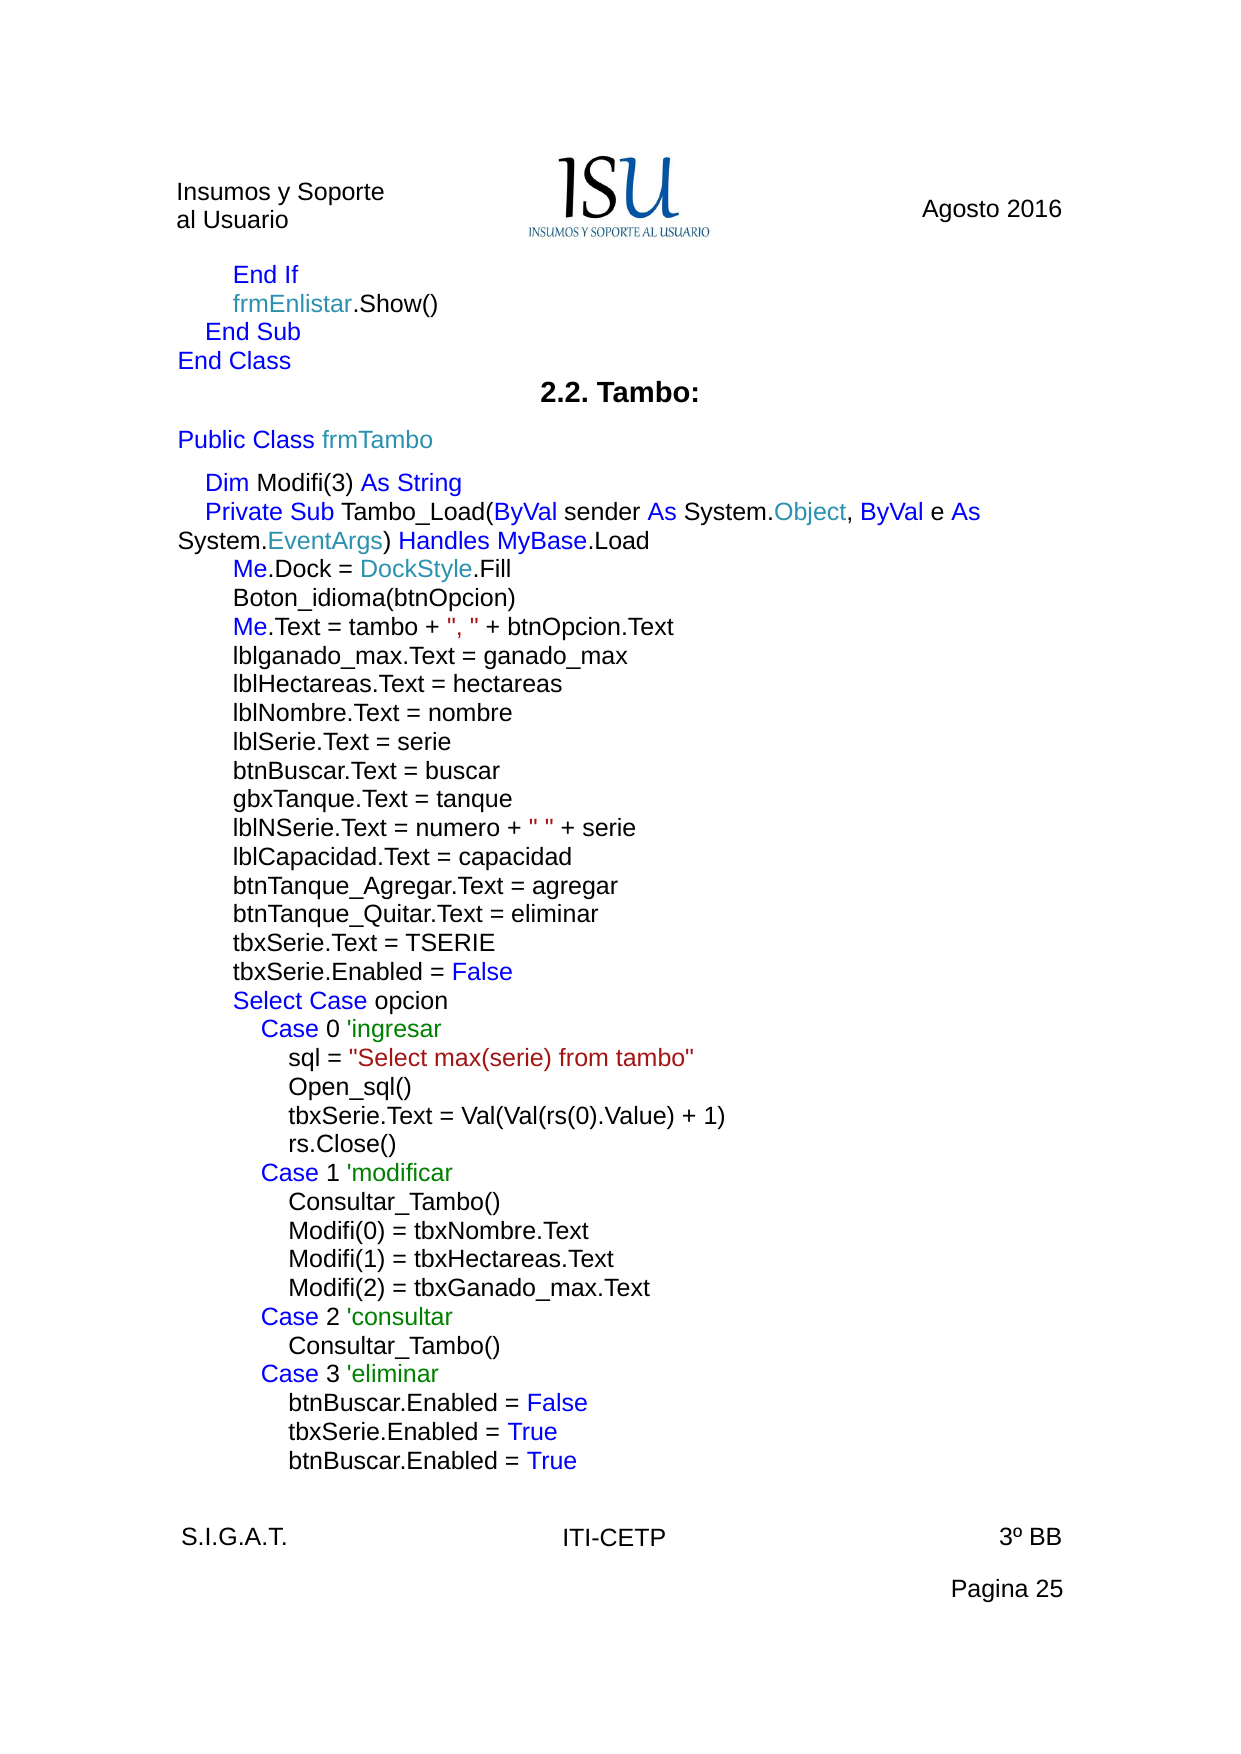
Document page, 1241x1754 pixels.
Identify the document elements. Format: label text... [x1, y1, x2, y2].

text Me.Text = tambo + ", " + btnOpcion.Text [177, 612, 1063, 641]
text Modifi(0) = tbxNombre.Text [177, 1216, 1063, 1244]
text frmEnlistar.Show() [177, 288, 1063, 317]
text Case 2 'consultar [177, 1302, 1063, 1331]
text Open_sql() [177, 1072, 1063, 1101]
text End Class [177, 346, 1063, 375]
text lblHectareas.Text = hectareas [177, 669, 1063, 698]
text btnTanque_Agregar.Text = agregar [177, 871, 1063, 899]
picture [517, 138, 723, 252]
text sql = "Select max(serie) from tambo" [177, 1043, 1063, 1072]
text Public Class frmTambo [177, 425, 1063, 454]
text btnBuscar.Text = buscar [177, 756, 1063, 784]
text Dim Modifi(3) As String [177, 468, 1063, 497]
text Case 1 'modificar [177, 1158, 1063, 1187]
text lblNSerie.Text = numero + " " + serie [177, 813, 1063, 842]
text rs.Close() [177, 1129, 1063, 1158]
text Modifi(1) = tbxHectareas.Text [177, 1244, 1063, 1273]
text Private Sub Tambo_Load(ByVal sender As System.Object, ByVal e As System.EventArgs) Handles MyBase.Load [177, 497, 1063, 554]
text End If [177, 260, 1063, 288]
text Consultar_Tambo() [177, 1187, 1063, 1216]
text Case 3 'eliminar [177, 1359, 1063, 1388]
text tbxSerie.Enabled = True [177, 1417, 1063, 1446]
text Boton_idioma(btnOpcion) [177, 583, 1063, 612]
text 2.2. Tambo: [177, 375, 1063, 408]
text lblNombre.Text = nombre [177, 698, 1063, 727]
text lblganado_max.Text = ganado_max [177, 641, 1063, 669]
text Case 0 'ingresar [177, 1014, 1063, 1043]
text tbxSerie.Text = TSERIE [177, 928, 1063, 957]
text lblCapacidad.Text = capacidad [177, 842, 1063, 871]
text btnTanque_Quitar.Text = eliminar [177, 899, 1063, 928]
text btnBuscar.Enabled = False [177, 1388, 1063, 1417]
text Me.Dock = DockStyle.Fill [177, 554, 1063, 583]
text tbxSerie.Text = Val(Val(rs(0).Value) + 1) [177, 1101, 1063, 1129]
text Modifi(2) = tbxGanado_max.Text [177, 1273, 1063, 1302]
text tbxSerie.Enabled = False [177, 957, 1063, 986]
text lblSerie.Text = serie [177, 727, 1063, 756]
text Select Case opcion [177, 986, 1063, 1014]
text gbxTanque.Text = tanque [177, 784, 1063, 813]
text Consultar_Tambo() [177, 1331, 1063, 1359]
text End Sub [177, 317, 1063, 346]
text btnBuscar.Enabled = True [177, 1446, 1063, 1474]
